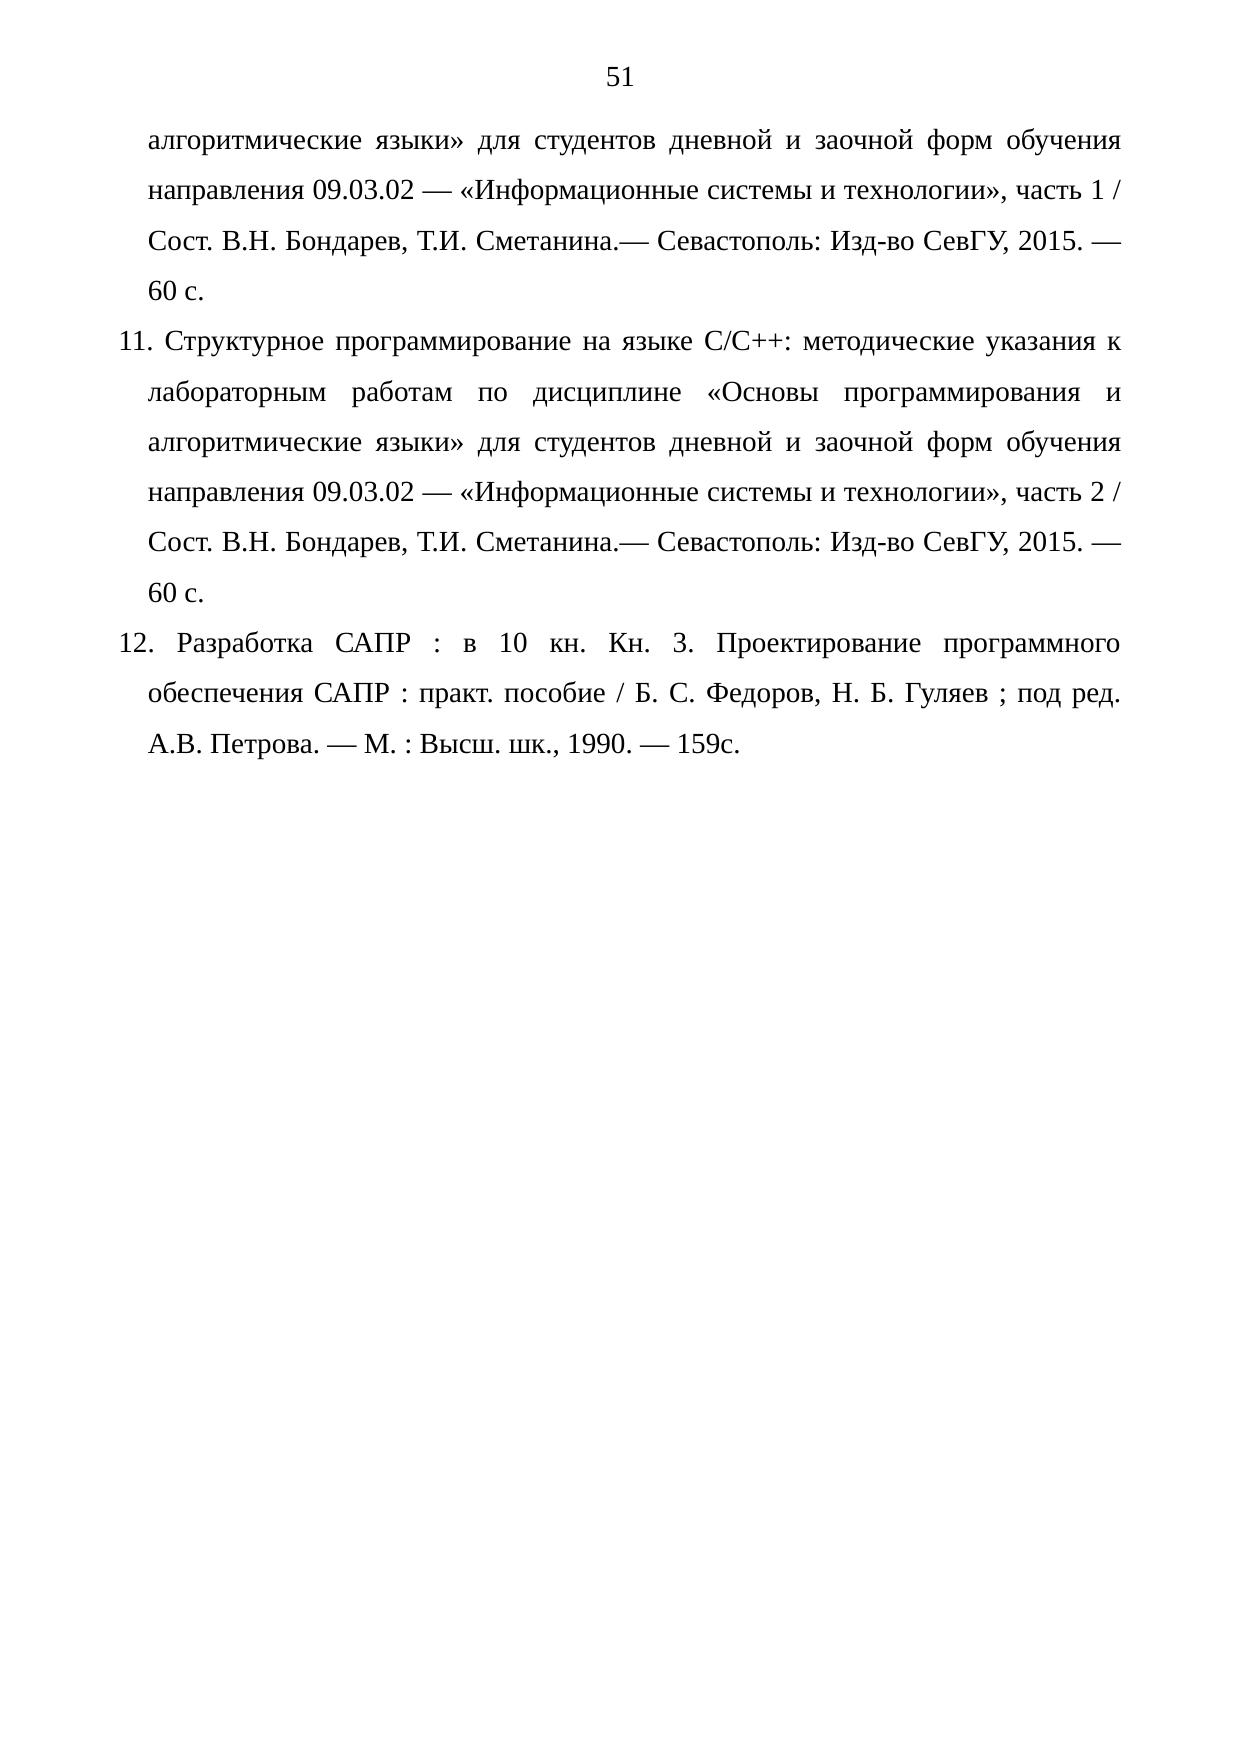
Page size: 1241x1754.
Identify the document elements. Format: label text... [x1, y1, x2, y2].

text 11. Структурное программирование на языке С/С++: методические указания к лабораторным работам по дисциплине «Основы программирования и алгоритмические языки» для студентов дневной и заочной форм обучения направления 09.03.02 — «Информационные системы и технологии», часть 2 / Сост. В.Н. Бондарев, Т.И. Сметанина.— Севастополь: Изд-во СевГУ, 2015. —60 с. [118, 323, 1122, 608]
text алгоритмические языки» для студентов дневной и заочной форм обучения направления 09.03.02 — «Информационные системы и технологии», часть 1 / Сост. В.Н. Бондарев, Т.И. Сметанина.— Севастополь: Изд-во СевГУ, 2015. —60 с. [118, 122, 1122, 307]
text 12. Разработка САПР : в 10 кн. Кн. 3. Проектирование программного обеспечения САПР : практ. пособие / Б. С. Федоров, Н. Б. Гуляев ; под ред. А.В. Петрова. — М. : Высш. шк., 1990. — 159с. [118, 625, 1122, 759]
